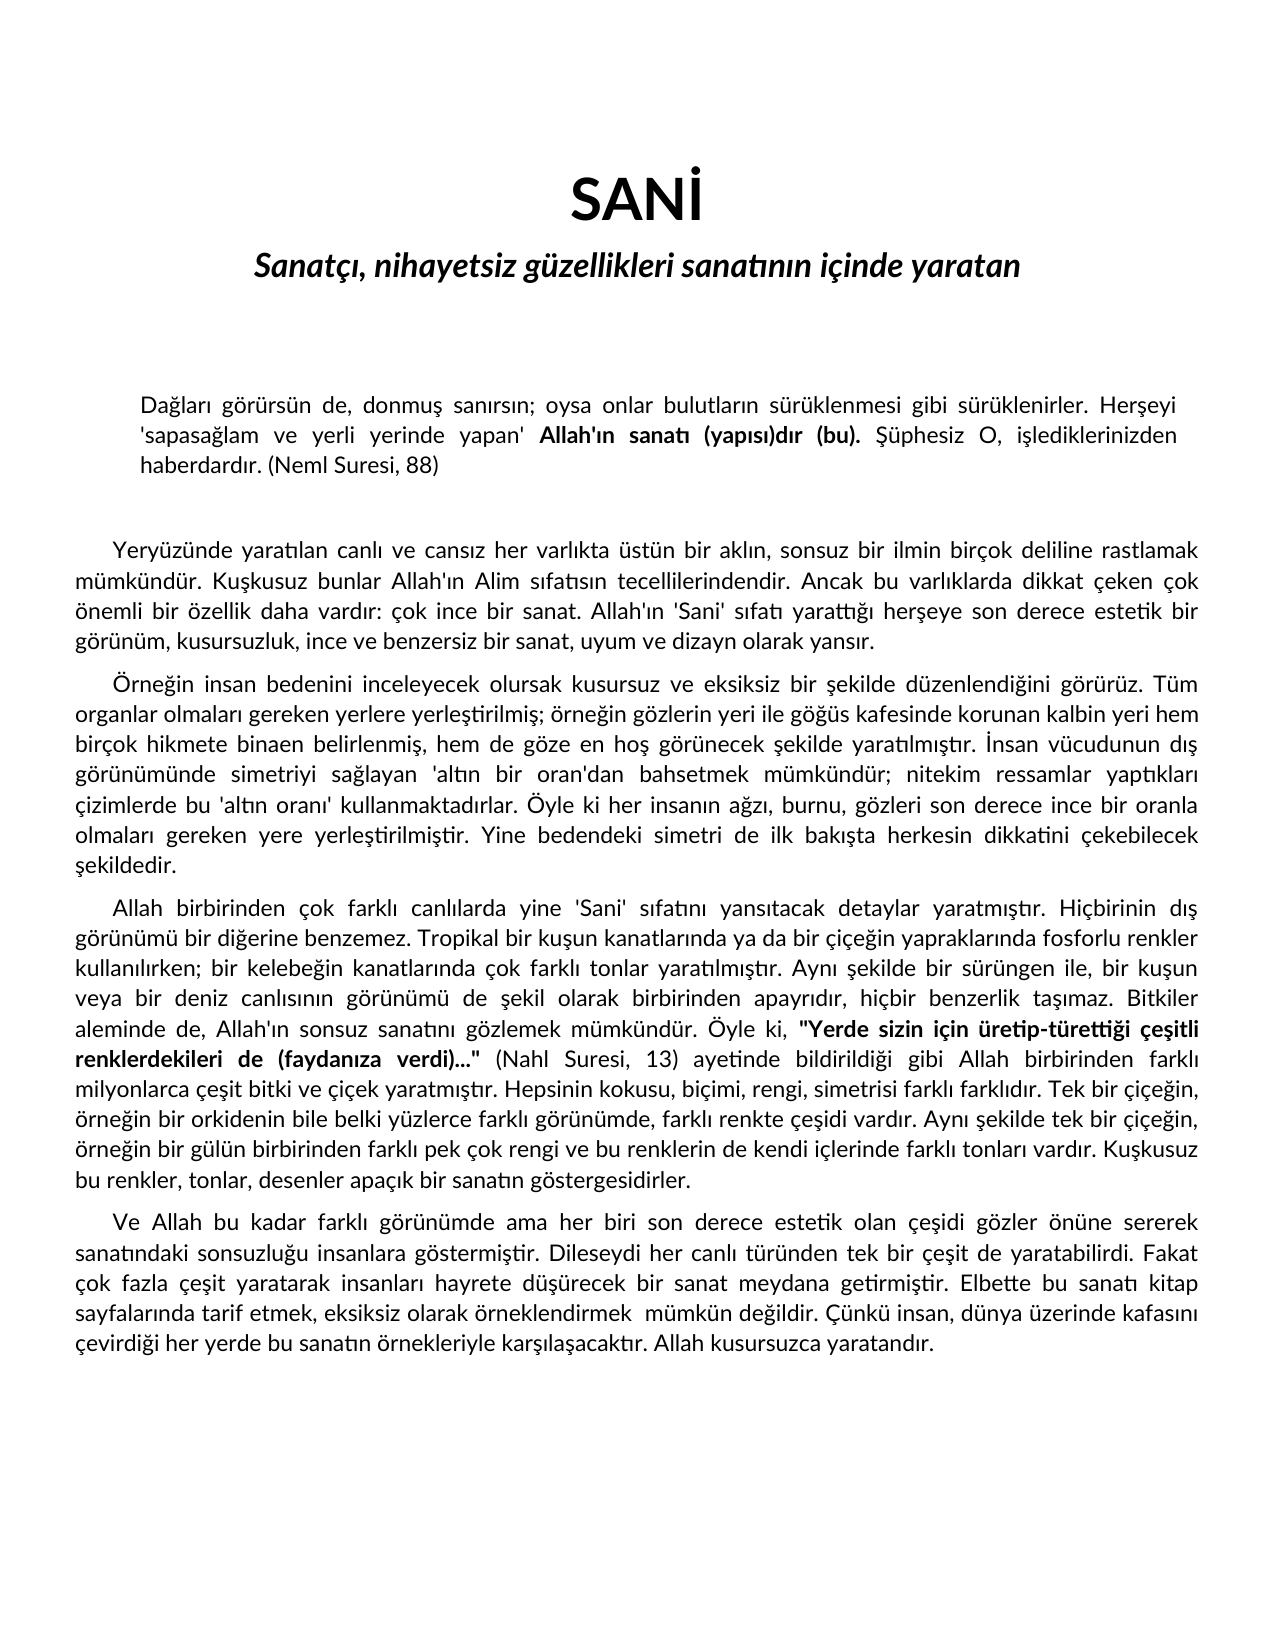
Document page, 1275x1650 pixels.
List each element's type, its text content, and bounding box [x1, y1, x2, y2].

text Örneğin insan bedenini inceleyecek olursak kusursuz ve eksiksiz bir şekilde düzenlendiğini görürüz. Tüm organlar olmaları gereken yerlere yerleştirilmiş; örneğin gözlerin yeri ile göğüs kafesinde korunan kalbin yeri hem birçok hikmete binaen belirlenmiş, hem de göze en hoş görünecek şekilde yaratılmıştır. İnsan vücudunun dış görünümünde simetriyi sağlayan 'altın bir oran'dan bahsetmek mümkündür; nitekim ressamlar yaptıkları çizimlerde bu 'altın oranı' kullanmaktadırlar. Öyle ki her insanın ağzı, burnu, gözleri son derece ince bir oranla olmaları gereken yere yerleştirilmiştir. Yine bedendeki simetri de ilk bakışta herkesin dikkatini çekebilecek şekildedir. [75, 669, 1200, 878]
text Ve Allah bu kadar farklı görünümde ama her biri son derece estetik olan çeşidi gözler önüne sererek sanatındaki sonsuzluğu insanlara göstermiştir. Dileseydi her canlı türünden tek bir çeşit de yaratabilirdi. Fakat çok fazla çeşit yaratarak insanları hayrete düşürecek bir sanat meydana getirmiştir. Elbette bu sanatı kitap sayfalarında tarif etmek, eksiksiz olarak örneklendirmek mümkün değildir. Çünkü insan, dünya üzerinde kafasını çevirdiği her yerde bu sanatın örnekleriyle karşılaşacaktır. Allah kusursuzca yaratandır. [75, 1208, 1200, 1356]
subtitle SANİ [75, 162, 1200, 232]
text Yeryüzünde yaratılan canlı ve cansız her varlıkta üstün bir aklın, sonsuz bir ilmin birçok deliline rastlamak mümkündür. Kuşkusuz bunlar Allah'ın Alim sıfatısın tecellilerindendir. Ancak bu varlıklarda dikkat çeken çok önemli bir özellik daha vardır: çok ince bir sanat. Allah'ın 'Sani' sıfatı yarattığı herşeye son derece estetik bir görünüm, kusursuzluk, ince ve benzersiz bir sanat, uyum ve dizayn olarak yansır. [75, 536, 1200, 654]
text Sanatçı, nihayetsiz güzellikleri sanatının içinde yaratan [75, 245, 1200, 285]
text Allah birbirinden çok farklı canlılarda yine 'Sani' sıfatını yansıtacak detaylar yaratmıştır. Hiçbirinin dış görünümü bir diğerine benzemez. Tropikal bir kuşun kanatlarında ya da bir çiçeğin yapraklarında fosforlu renkler kullanılırken; bir kelebeğin kanatlarında çok farklı tonlar yaratılmıştır. Aynı şekilde bir sürüngen ile, bir kuşun veya bir deniz canlısının görünümü de şekil olarak birbirinden apayrıdır, hiçbir benzerlik taşımaz. Bitkiler aleminde de, Allah'ın sonsuz sanatını gözlemek mümkündür. Öyle ki, "Yerde sizin için üretip-türettiği çeşitli renklerdekileri de (faydanıza verdi)..." (Nahl Suresi, 13) ayetinde bildirildiği gibi Allah birbirinden farklı milyonlarca çeşit bitki ve çiçek yaratmıştır. Hepsinin kokusu, biçimi, rengi, simetrisi farklı farklıdır. Tek bir çiçeğin, örneğin bir orkidenin bile belki yüzlerce farklı görünümde, farklı renkte çeşidi vardır. Aynı şekilde tek bir çiçeğin, örneğin bir gülün birbirinden farklı pek çok rengi ve bu renklerin de kendi içlerinde farklı tonları vardır. Kuşkusuz bu renkler, tonlar, desenler apaçık bir sanatın göstergesidirler. [75, 893, 1200, 1193]
text Dağları görürsün de, donmuş sanırsın; oysa onlar bulutların sürüklenmesi gibi sürüklenirler. Herşeyi 'sapasağlam ve yerli yerinde yapan' Allah'ın sanatı (yapısı)dır (bu). Şüphesiz O, işlediklerinizden haberdardır. (Neml Suresi, 88) [140, 390, 1178, 478]
